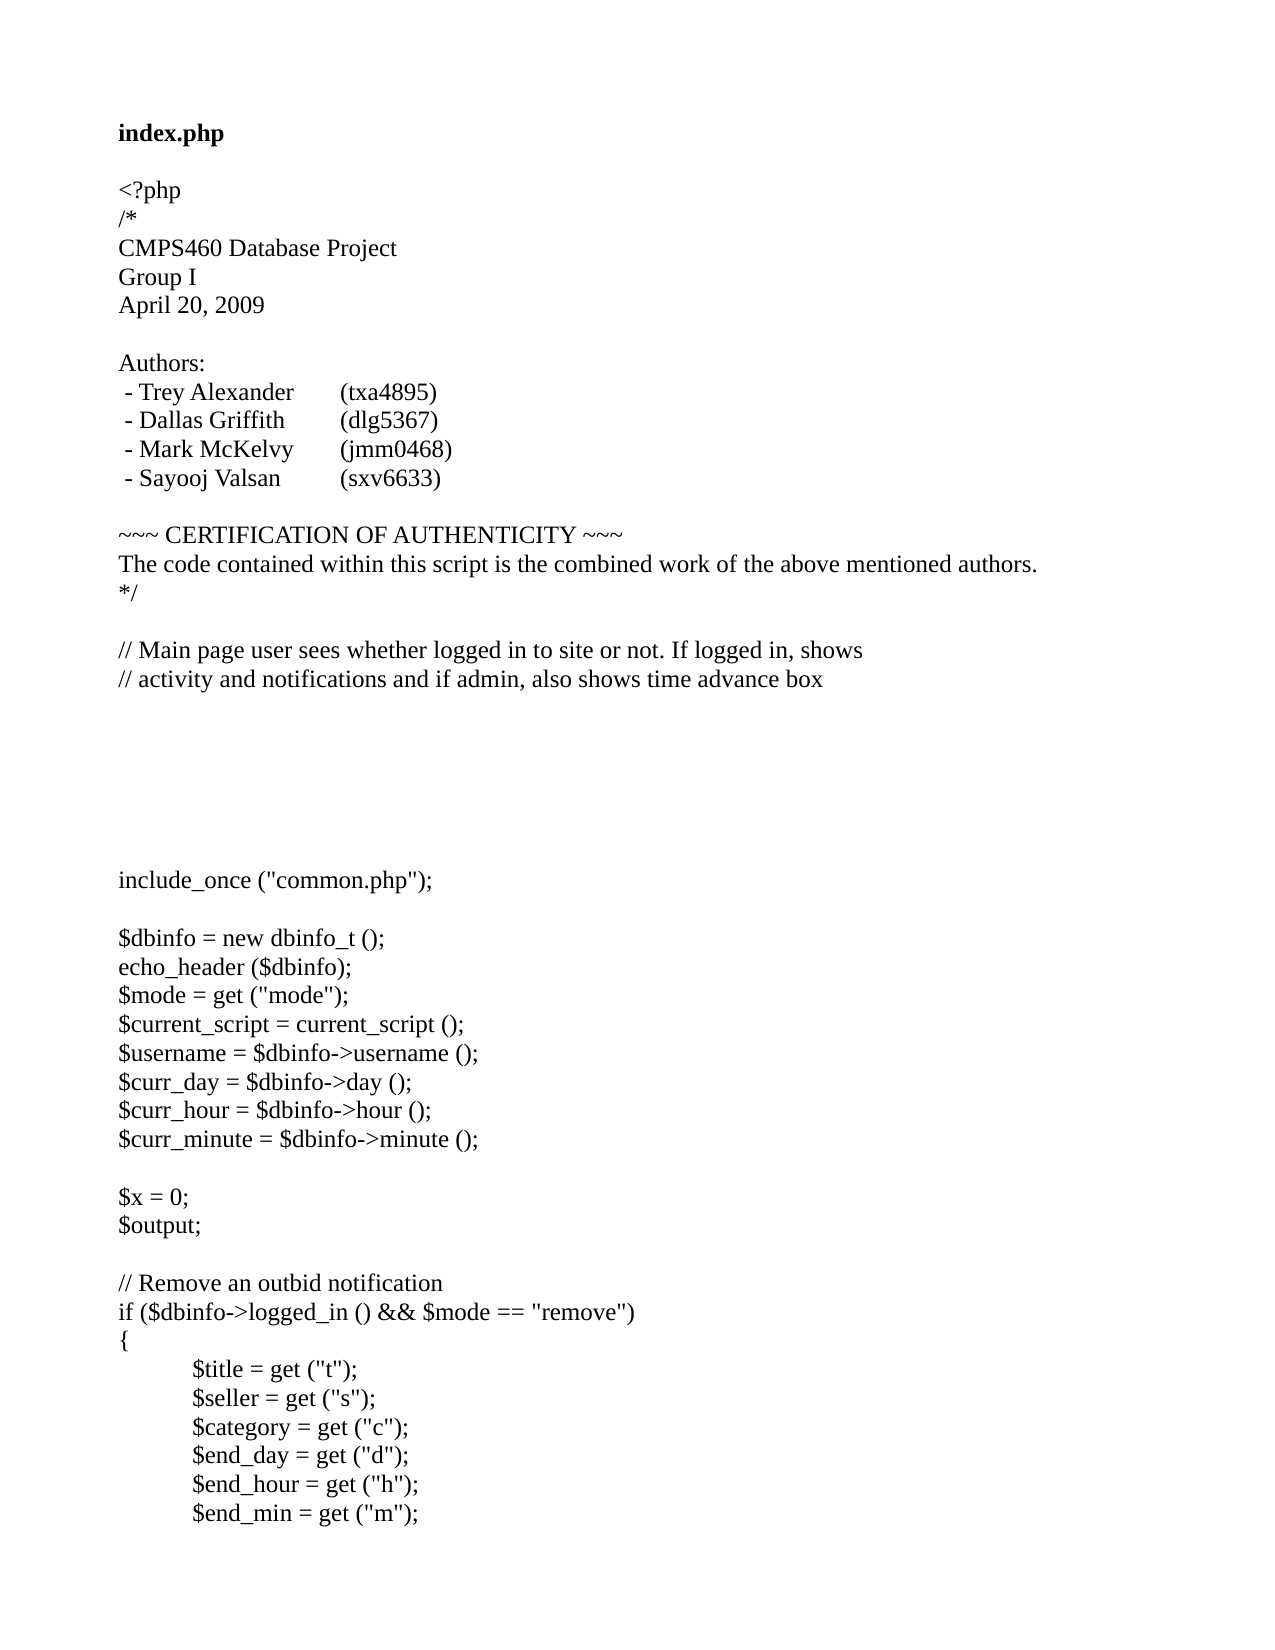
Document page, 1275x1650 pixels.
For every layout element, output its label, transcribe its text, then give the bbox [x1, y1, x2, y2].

text April 20, 2009 [118, 291, 1157, 319]
text // Remove an outbid notification [118, 1268, 1157, 1297]
text ~~~ CERTIFICATION OF AUTHENTICITY ~~~ [118, 521, 1157, 549]
text $seller = get ("s"); [118, 1383, 1157, 1412]
text - Mark McKelvy (jmm0468) [118, 434, 1157, 463]
text index.php [118, 118, 1157, 147]
text $end_day = get ("d"); [118, 1441, 1157, 1469]
text /* [118, 204, 1157, 233]
text $username = $dbinfo->username (); [118, 1038, 1157, 1067]
text $x = 0; [118, 1182, 1157, 1211]
text $mode = get ("mode"); [118, 981, 1157, 1009]
text - Sayooj Valsan (sxv6633) [118, 463, 1157, 492]
text $curr_hour = $dbinfo->hour (); [118, 1096, 1157, 1124]
text Group I [118, 262, 1157, 291]
text $output; [118, 1211, 1157, 1239]
text // Main page user sees whether logged in to site or not. If logged in, shows [118, 636, 1157, 664]
text $curr_minute = $dbinfo->minute (); [118, 1124, 1157, 1153]
text include_once ("common.php"); [118, 866, 1157, 894]
text echo_header ($dbinfo); [118, 952, 1157, 981]
text The code contained within this script is the combined work of the above mentioned authors. [118, 549, 1157, 578]
text $end_min = get ("m"); [118, 1498, 1157, 1527]
text Authors: [118, 348, 1157, 377]
text $current_script = current_script (); [118, 1009, 1157, 1038]
text if ($dbinfo->logged_in () && $mode == "remove") [118, 1297, 1157, 1326]
text */ [118, 578, 1157, 607]
text - Trey Alexander (txa4895) [118, 377, 1157, 406]
text $title = get ("t"); [118, 1354, 1157, 1383]
text <?php [118, 176, 1157, 204]
text CMPS460 Database Project [118, 233, 1157, 262]
text { [118, 1326, 1157, 1354]
text $end_hour = get ("h"); [118, 1469, 1157, 1498]
text // activity and notifications and if admin, also shows time advance box [118, 664, 1157, 693]
text - Dallas Griffith (dlg5367) [118, 406, 1157, 434]
text $curr_day = $dbinfo->day (); [118, 1067, 1157, 1096]
text $category = get ("c"); [118, 1412, 1157, 1441]
text $dbinfo = new dbinfo_t (); [118, 923, 1157, 952]
